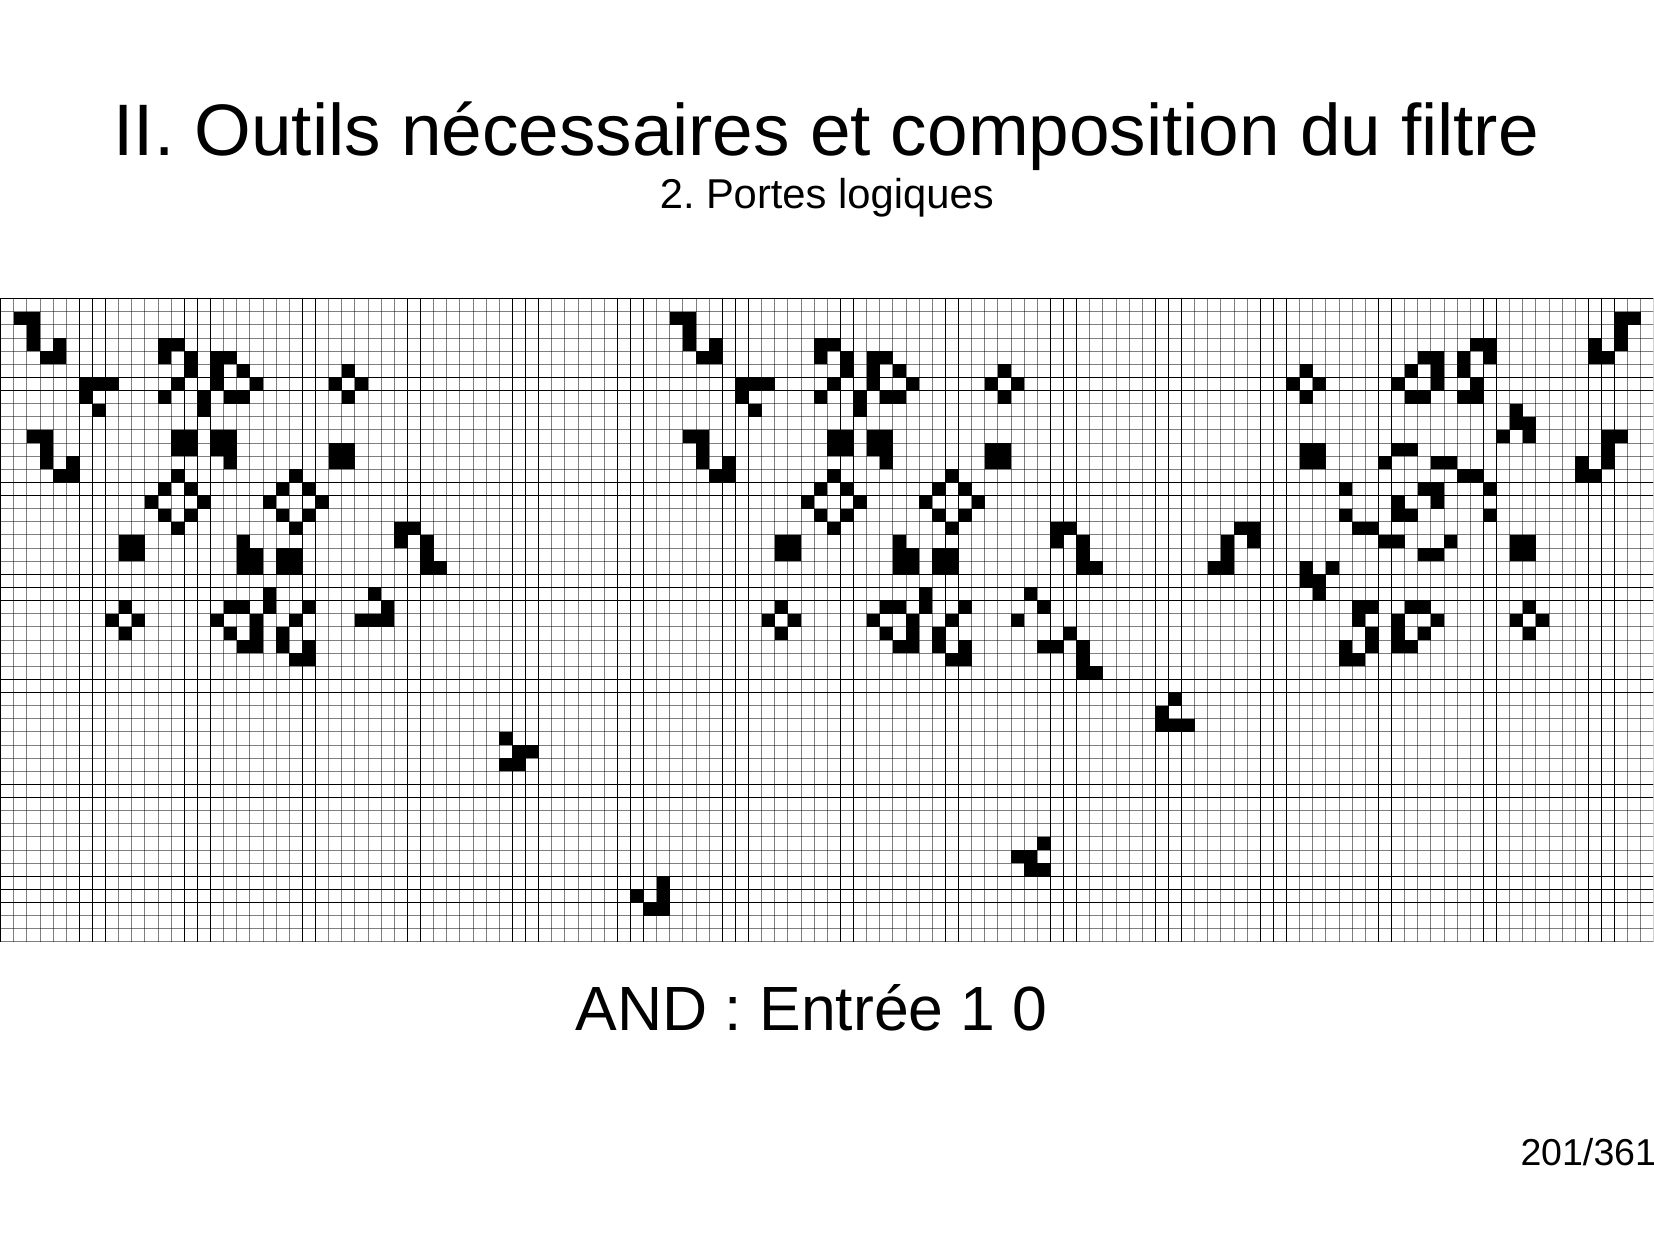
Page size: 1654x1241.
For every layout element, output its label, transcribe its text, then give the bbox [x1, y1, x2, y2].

picture [0, 298, 1654, 942]
title II. Outils nécessaires et composition du filtre 2. Portes logiques [82, 49, 1571, 257]
text_box <number>/361 [1505, 1124, 1654, 1182]
text_box AND : Entrée 1 0 [561, 966, 1064, 1052]
